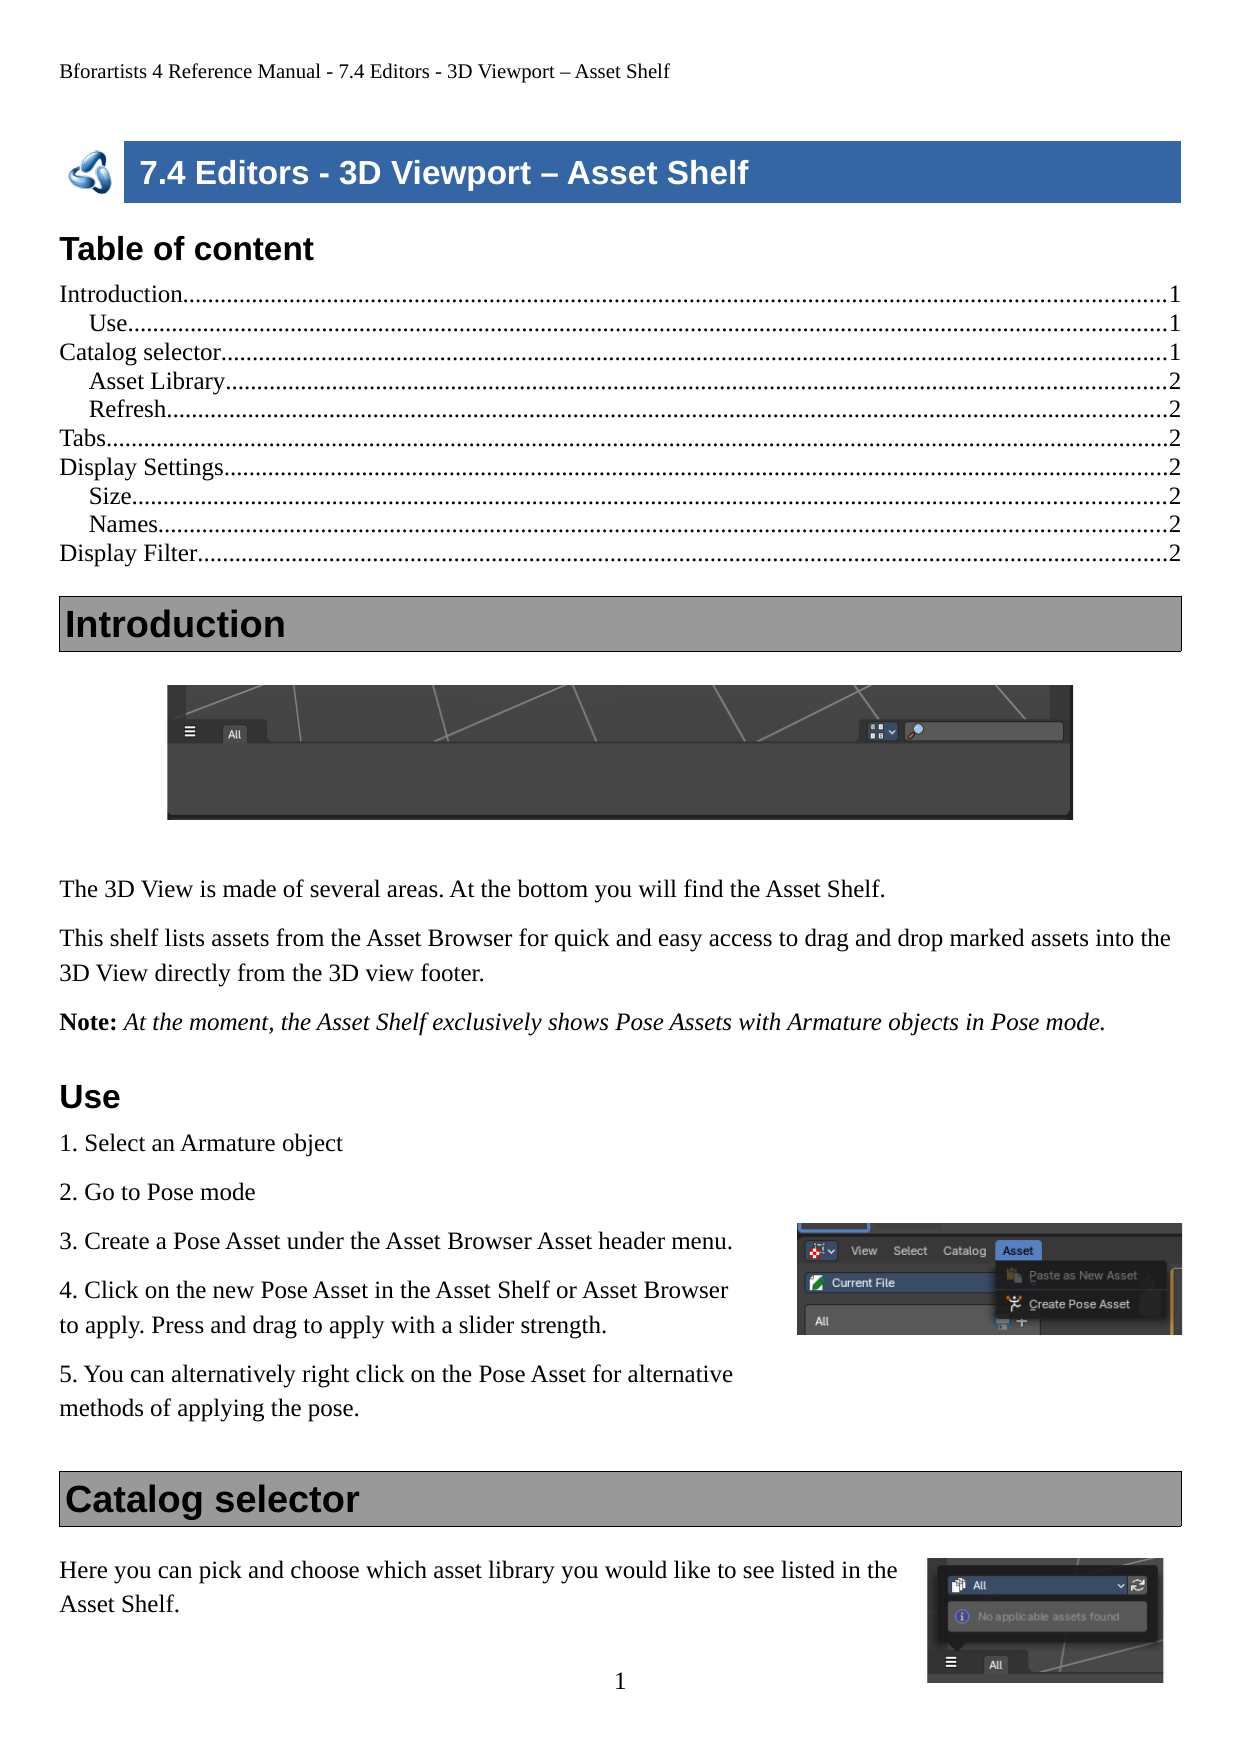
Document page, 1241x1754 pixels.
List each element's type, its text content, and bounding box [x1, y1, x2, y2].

text 1. Select an Armature object [59, 1128, 1181, 1157]
picture [927, 1558, 1164, 1683]
text Display Filter 2 [59, 538, 1181, 567]
text 4. Click on the new Pose Asset in the Asset Shelf or Asset Browser to apply. Press and drag to apply with a slider strength. [59, 1275, 1181, 1338]
table_header Introduction [60, 597, 1181, 651]
table_header 7.4 Editors - 3D Viewport – Asset Shelf [124, 141, 1181, 203]
text Names 2 [88, 509, 1181, 538]
subtitle Table of content [59, 228, 1181, 267]
text Asset Library 2 [88, 366, 1181, 394]
text Refresh 2 [88, 394, 1181, 423]
text This shelf lists assets from the Asset Browser for quick and easy access to drag and drop marked assets into the 3D View directly from the 3D view footer. [59, 923, 1181, 987]
text Catalog selector 1 [59, 337, 1181, 366]
text Here you can pick and choose which asset library you would like to see listed in the Asset Shelf. [59, 1555, 1181, 1618]
picture [65, 147, 114, 197]
text Size 2 [88, 481, 1181, 509]
table_header Catalog selector [60, 1472, 1181, 1526]
picture [167, 685, 1074, 820]
text Display Settings 2 [59, 452, 1181, 481]
text 5. You can alternatively right click on the Pose Asset for alternative methods of applying the pose. [59, 1359, 1181, 1422]
text Introduction 1 [59, 279, 1181, 308]
text 2. Go to Pose mode [59, 1177, 1181, 1206]
text The 3D View is made of several areas. At the bottom you will find the Asset Shelf. [59, 874, 1181, 903]
text Tabs 2 [59, 423, 1181, 452]
table_header [59, 141, 124, 203]
text Use 1 [88, 308, 1181, 337]
text Note: At the moment, the Asset Shelf exclusively shows Pose Assets with Armature objects in Pose mode. [59, 1007, 1181, 1036]
subtitle Use [59, 1077, 1181, 1116]
text 3. Create a Pose Asset under the Asset Browser Asset header menu. [59, 1226, 797, 1255]
picture [797, 1223, 1183, 1335]
